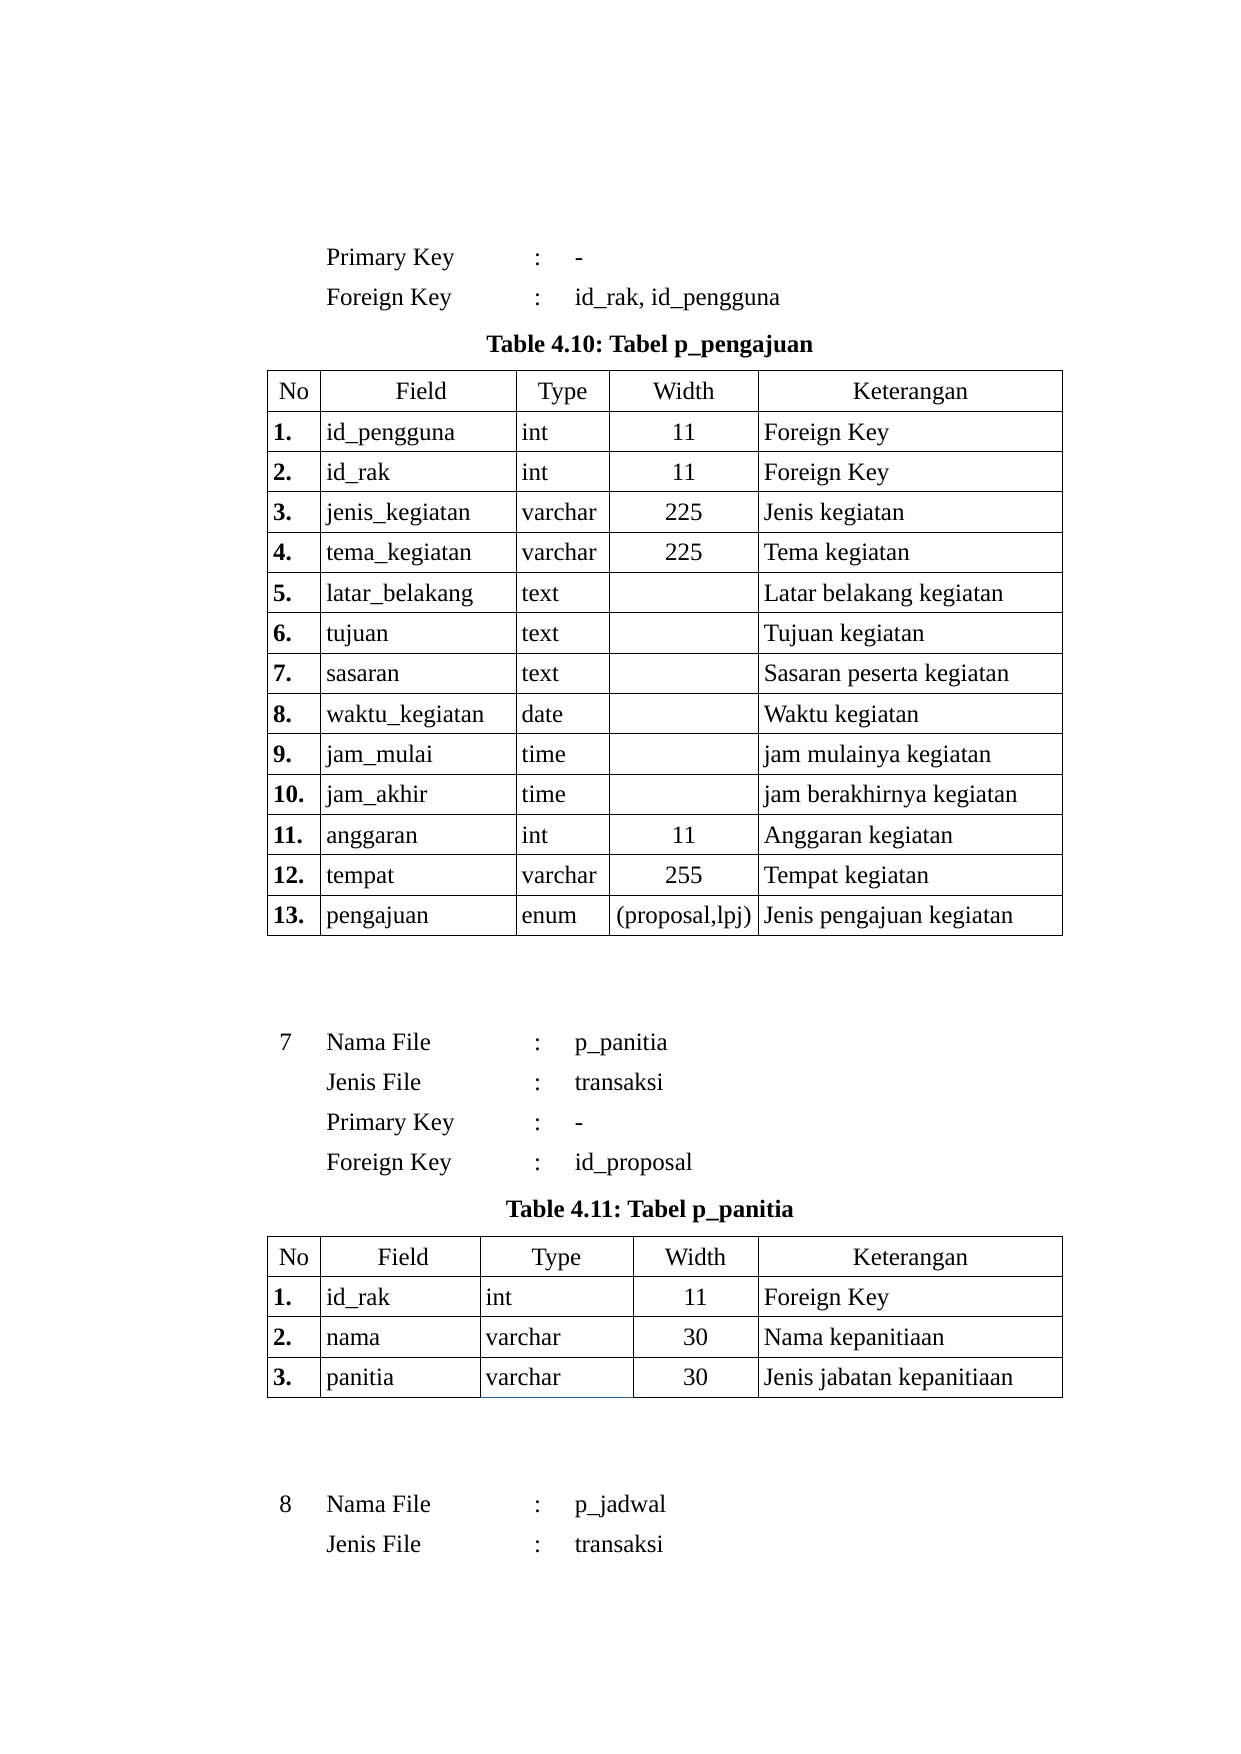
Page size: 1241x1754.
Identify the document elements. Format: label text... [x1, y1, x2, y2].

table_cell [274, 1102, 320, 1142]
table_cell tempat [321, 855, 516, 894]
table_cell (proposal,lpj) [610, 896, 758, 935]
table_header Width [634, 1237, 758, 1276]
table_cell Primary Key [320, 236, 528, 276]
table_cell tujuan [321, 613, 516, 653]
text Table 4.11: Tabel p_panitia [236, 1194, 1063, 1223]
table_cell time [517, 734, 609, 773]
table_cell [274, 276, 320, 317]
table_cell int [517, 815, 609, 854]
table_cell int [517, 452, 609, 491]
table_cell [274, 1524, 320, 1564]
table_cell Jenis File [320, 1524, 528, 1564]
table_header p_panitia [569, 1021, 1062, 1061]
table_cell id_rak [321, 452, 516, 491]
table_cell [274, 1142, 320, 1182]
table_cell [268, 815, 320, 854]
table_cell [610, 654, 758, 693]
table_cell pengajuan [321, 896, 516, 935]
table_cell jam mulainya kegiatan [759, 734, 1062, 773]
table_cell [268, 573, 320, 612]
table_cell id_rak, id_pengguna [569, 276, 1062, 317]
table_cell waktu_kegiatan [321, 694, 516, 733]
table_cell [268, 452, 320, 491]
table_cell int [481, 1277, 633, 1316]
table_cell Nama kepanitiaan [759, 1317, 1062, 1357]
table_cell jam_mulai [321, 734, 516, 773]
table_header Nama File [320, 1021, 528, 1061]
table_cell [268, 412, 320, 451]
table_cell transaksi [569, 1061, 1062, 1102]
table_cell Foreign Key [320, 1142, 528, 1182]
table_cell [268, 734, 320, 773]
table_cell [268, 533, 320, 572]
table_cell [268, 694, 320, 733]
table_header Keterangan [759, 371, 1062, 411]
table_cell varchar [517, 533, 609, 572]
table_cell varchar [481, 1358, 633, 1397]
table_cell Primary Key [320, 1102, 528, 1142]
table_cell enum [517, 896, 609, 935]
table_cell : [528, 1142, 569, 1182]
table_cell 255 [610, 855, 758, 894]
table_cell anggaran [321, 815, 516, 854]
table_cell Tema kegiatan [759, 533, 1062, 572]
table_header Nama File [320, 1483, 528, 1523]
table_cell [268, 855, 320, 894]
table_cell Anggaran kegiatan [759, 815, 1062, 854]
table_cell varchar [517, 492, 609, 532]
table_cell 11 [610, 412, 758, 451]
table_cell : [528, 1524, 569, 1564]
table_cell 30 [634, 1317, 758, 1357]
text Table 4.10: Tabel p_pengajuan [236, 329, 1063, 358]
table_cell transaksi [569, 1524, 1062, 1564]
table_cell Latar belakang kegiatan [759, 573, 1062, 612]
table_cell : [528, 1102, 569, 1142]
table_cell - [569, 236, 1062, 276]
table_cell [268, 492, 320, 532]
table_cell date [517, 694, 609, 733]
table_cell text [517, 573, 609, 612]
table_cell [274, 1061, 320, 1102]
table_cell [268, 613, 320, 653]
table_cell text [517, 613, 609, 653]
table_cell [268, 896, 320, 935]
table_cell 11 [634, 1277, 758, 1316]
table_header Keterangan [759, 1237, 1062, 1276]
table_cell Foreign Key [759, 452, 1062, 491]
table_cell [274, 236, 320, 276]
table_cell [610, 613, 758, 653]
table_cell int [517, 412, 609, 451]
table_cell jam_akhir [321, 775, 516, 814]
table_cell : [528, 1061, 569, 1102]
table_cell 30 [634, 1358, 758, 1397]
table_cell jenis_kegiatan [321, 492, 516, 532]
table_header Type [517, 371, 609, 411]
table_cell time [517, 775, 609, 814]
table_cell latar_belakang [321, 573, 516, 612]
table_header Field [321, 1237, 480, 1276]
table_header Type [481, 1237, 633, 1276]
table_cell 11 [610, 452, 758, 491]
table_cell Foreign Key [320, 276, 528, 317]
table_cell Foreign Key [759, 412, 1062, 451]
table_cell - [569, 1102, 1062, 1142]
table_cell 225 [610, 533, 758, 572]
table_header p_jadwal [569, 1483, 1062, 1523]
table_cell Jenis jabatan kepanitiaan [759, 1358, 1062, 1397]
table_cell panitia [321, 1358, 480, 1397]
table_cell nama [321, 1317, 480, 1357]
table_header Field [321, 371, 516, 411]
table_cell Sasaran peserta kegiatan [759, 654, 1062, 693]
table_cell : [528, 236, 569, 276]
table_cell [268, 775, 320, 814]
table_cell [268, 654, 320, 693]
table_cell tema_kegiatan [321, 533, 516, 572]
table_cell id_pengguna [321, 412, 516, 451]
table_cell [268, 1358, 320, 1397]
table_cell varchar [517, 855, 609, 894]
table_cell [610, 573, 758, 612]
table_cell varchar [481, 1317, 633, 1357]
table_header : [528, 1483, 569, 1523]
table_cell Jenis File [320, 1061, 528, 1102]
table_cell 225 [610, 492, 758, 532]
table_cell Jenis pengajuan kegiatan [759, 896, 1062, 935]
table_cell [610, 734, 758, 773]
table_cell 11 [610, 815, 758, 854]
table_header Width [610, 371, 758, 411]
table_header 7 [274, 1021, 320, 1061]
table_cell Tujuan kegiatan [759, 613, 1062, 653]
table_header : [528, 1021, 569, 1061]
table_header No [268, 371, 320, 411]
table_cell [268, 1277, 320, 1316]
table_cell Jenis kegiatan [759, 492, 1062, 532]
table_cell text [517, 654, 609, 693]
table_cell [610, 775, 758, 814]
table_cell [610, 694, 758, 733]
table_cell sasaran [321, 654, 516, 693]
table_cell jam berakhirnya kegiatan [759, 775, 1062, 814]
table_cell [268, 1317, 320, 1357]
table_cell Waktu kegiatan [759, 694, 1062, 733]
table_cell id_rak [321, 1277, 480, 1316]
table_cell : [528, 276, 569, 317]
table_cell Foreign Key [759, 1277, 1062, 1316]
table_cell id_proposal [569, 1142, 1062, 1182]
table_header No [268, 1237, 320, 1276]
table_header 8 [274, 1483, 320, 1523]
table_cell Tempat kegiatan [759, 855, 1062, 894]
